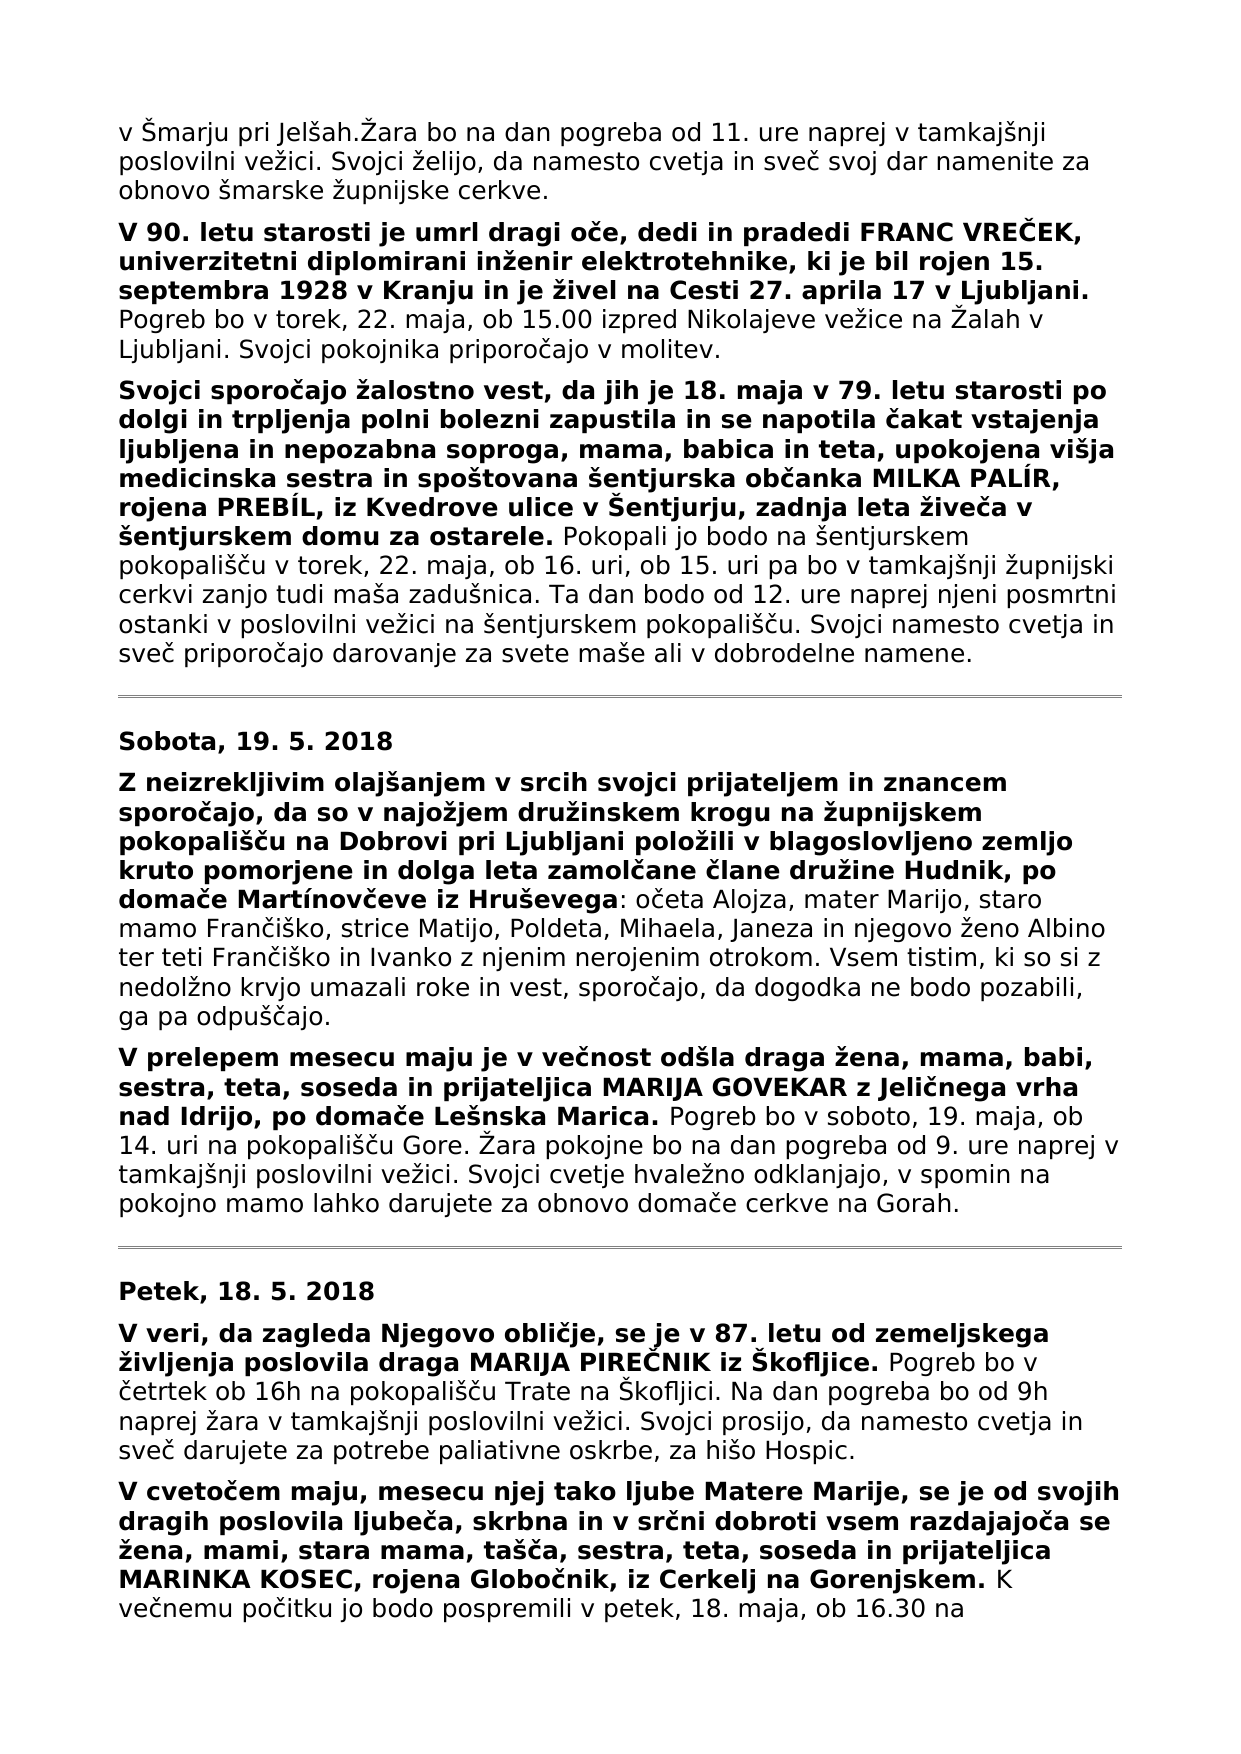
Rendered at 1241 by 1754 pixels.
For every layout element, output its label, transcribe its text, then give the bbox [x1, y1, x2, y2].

text V 90. letu starosti je umrl dragi oče, dedi in pradedi FRANC VREČEK, univerzitetni diplomirani inženir elektrotehnike, ki je bil rojen 15. septembra 1928 v Kranju in je živel na Cesti 27. aprila 17 v Ljubljani. Pogreb bo v torek, 22. maja, ob 15.00 izpred Nikolajeve vežice na Žalah v Ljubljani. Svojci pokojnika priporočajo v molitev. [118, 218, 1122, 364]
text Petek, 18. 5. 2018 [118, 1277, 1122, 1307]
text Sobota, 19. 5. 2018 [118, 727, 1122, 756]
text v Šmarju pri Jelšah.Žara bo na dan pogreba od 11. ure naprej v tamkajšnji poslovilni vežici. Svojci želijo, da namesto cvetja in sveč svoj dar namenite za obnovo šmarske župnijske cerkve. [118, 118, 1122, 206]
text V veri, da zagleda Njegovo obličje, se je v 87. letu od zemeljskega življenja poslovila draga MARIJA PIREČNIK iz Škofljice. Pogreb bo v četrtek ob 16h na pokopališču Trate na Škofljici. Na dan pogreba bo od 9h naprej žara v tamkajšnji poslovilni vežici. Svojci prosijo, da namesto cvetja in sveč darujete za potrebe paliativne oskrbe, za hišo Hospic. [118, 1319, 1122, 1465]
text Z neizrekljivim olajšanjem v srcih svojci prijateljem in znancem sporočajo, da so v najožjem družinskem krogu na župnijskem pokopališču na Dobrovi pri Ljubljani položili v blagoslovljeno zemljo kruto pomorjene in dolga leta zamolčane člane družine Hudnik, po domače Martínovčeve iz Hruševega: očeta Alojza, mater Marijo, staro mamo Frančiško, strice Matijo, Poldeta, Mihaela, Janeza in njegovo ženo Albino ter teti Frančiško in Ivanko z njenim nerojenim otrokom. Vsem tistim, ki so si z nedolžno krvjo umazali roke in vest, sporočajo, da dogodka ne bodo pozabili, ga pa odpuščajo. [118, 769, 1122, 1031]
text Svojci sporočajo žalostno vest, da jih je 18. maja v 79. letu starosti po dolgi in trpljenja polni bolezni zapustila in se napotila čakat vstajenja ljubljena in nepozabna soproga, mama, babica in teta, upokojena višja medicinska sestra in spoštovana šentjurska občanka MILKA PALÍR, rojena PREBÍL, iz Kvedrove ulice v Šentjurju, zadnja leta živeča v šentjurskem domu za ostarele. Pokopali jo bodo na šentjurskem pokopališču v torek, 22. maja, ob 16. uri, ob 15. uri pa bo v tamkajšnji župnijski cerkvi zanjo tudi maša zadušnica. Ta dan bodo od 12. ure naprej njeni posmrtni ostanki v poslovilni vežici na šentjurskem pokopališču. Svojci namesto cvetja in sveč priporočajo darovanje za svete maše ali v dobrodelne namene. [118, 376, 1122, 668]
text V cvetočem maju, mesecu njej tako ljube Matere Marije, se je od svojih dragih poslovila ljubeča, skrbna in v srčni dobroti vsem razdajajoča se žena, mami, stara mama, tašča, sestra, teta, soseda in prijateljica MARINKA KOSEC, rojena Globočnik, iz Cerkelj na Gorenjskem. K večnemu počitku jo bodo pospremili v petek, 18. maja, ob 16.30 na [118, 1477, 1122, 1623]
text V prelepem mesecu maju je v večnost odšla draga žena, mama, babi, sestra, teta, soseda in prijateljica MARIJA GOVEKAR z Jeličnega vrha nad Idrijo, po domače Lešnska Marica. Pogreb bo v soboto, 19. maja, ob 14. uri na pokopališču Gore. Žara pokojne bo na dan pogreba od 9. ure naprej v tamkajšnji poslovilni vežici. Svojci cvetje hvaležno odklanjajo, v spomin na pokojno mamo lahko darujete za obnovo domače cerkve na Gorah. [118, 1044, 1122, 1219]
